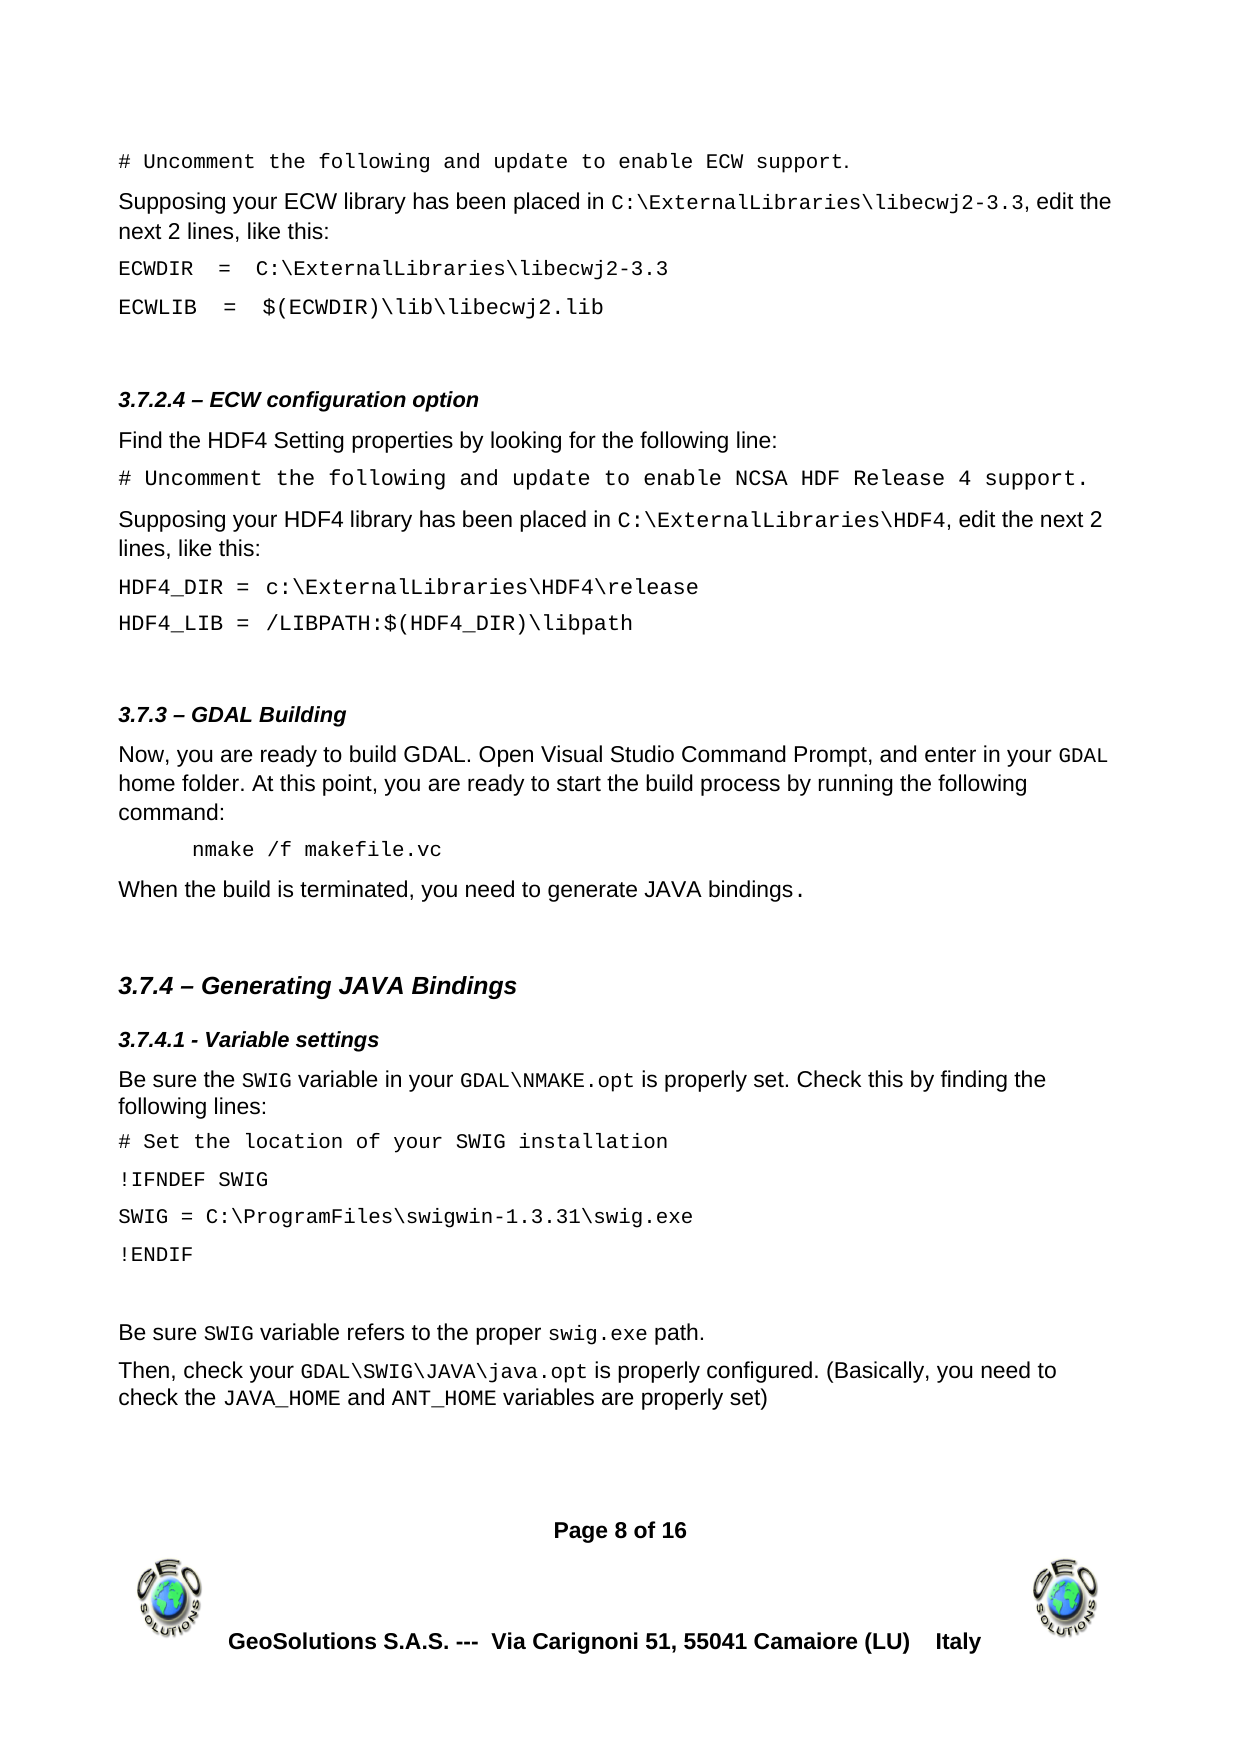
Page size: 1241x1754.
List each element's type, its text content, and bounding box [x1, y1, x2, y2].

text SWIG = C:\ProgramFiles\swigwin-1.3.31\swig.exe [118, 1206, 1122, 1230]
text # Set the location of your SWIG installation [118, 1131, 1122, 1154]
text Supposing your HDF4 library has been placed in C:\ExternalLibraries\HDF4, edit the next 2 lines, like this: [118, 506, 1122, 562]
picture [134, 1552, 205, 1641]
subtitle 3.7.3 – GDAL Building [118, 702, 1122, 727]
text # Uncomment the following and update to enable NCSA HDF Release 4 support. [118, 467, 1122, 492]
text nmake /f makefile.vc [118, 839, 1122, 863]
text Then, check your GDAL\SWIG\JAVA\java.opt is properly configured. (Basically, you need to check the JAVA_HOME and ANT_HOME variables are properly set) [118, 1358, 1122, 1412]
subtitle 3.7.4.1 - Variable settings [118, 1027, 1122, 1052]
text Supposing your ECW library has been placed in C:\ExternalLibraries\libecwj2-3.3, edit the next 2 lines, like this: [118, 189, 1122, 244]
text Find the HDF4 Setting properties by looking for the following line: [118, 427, 1122, 453]
text # Uncomment the following and update to enable ECW support. [118, 148, 1122, 174]
subtitle 3.7.4 – Generating JAVA Bindings [118, 972, 1122, 999]
picture [1030, 1552, 1101, 1641]
text !IFNDEF SWIG [118, 1169, 1122, 1192]
text ECWDIR = C:\ExternalLibraries\libecwj2-3.3 [118, 258, 1122, 282]
text ECWLIB = $(ECWDIR)\lib\libecwj2.lib [118, 296, 1122, 321]
text HDF4_DIR = c:\ExternalLibraries\HDF4\release [118, 576, 1122, 601]
text When the build is terminated, you need to generate JAVA bindings. [118, 877, 1122, 904]
text Now, you are ready to build GDAL. Open Visual Studio Command Prompt, and enter in your GDAL home folder. At this point, you are ready to start the build process by running the following command: [118, 742, 1122, 825]
text Be sure SWIG variable refers to the proper swig.exe path. [118, 1319, 1122, 1346]
text HDF4_LIB = /LIBPATH:$(HDF4_DIR)\libpath [118, 613, 1122, 637]
text !ENDIF [118, 1244, 1122, 1268]
subtitle 3.7.2.4 – ECW configuration option [118, 388, 1122, 413]
text Be sure the SWIG variable in your GDAL\NMAKE.opt is properly set. Check this by finding the following lines: [118, 1067, 1122, 1119]
